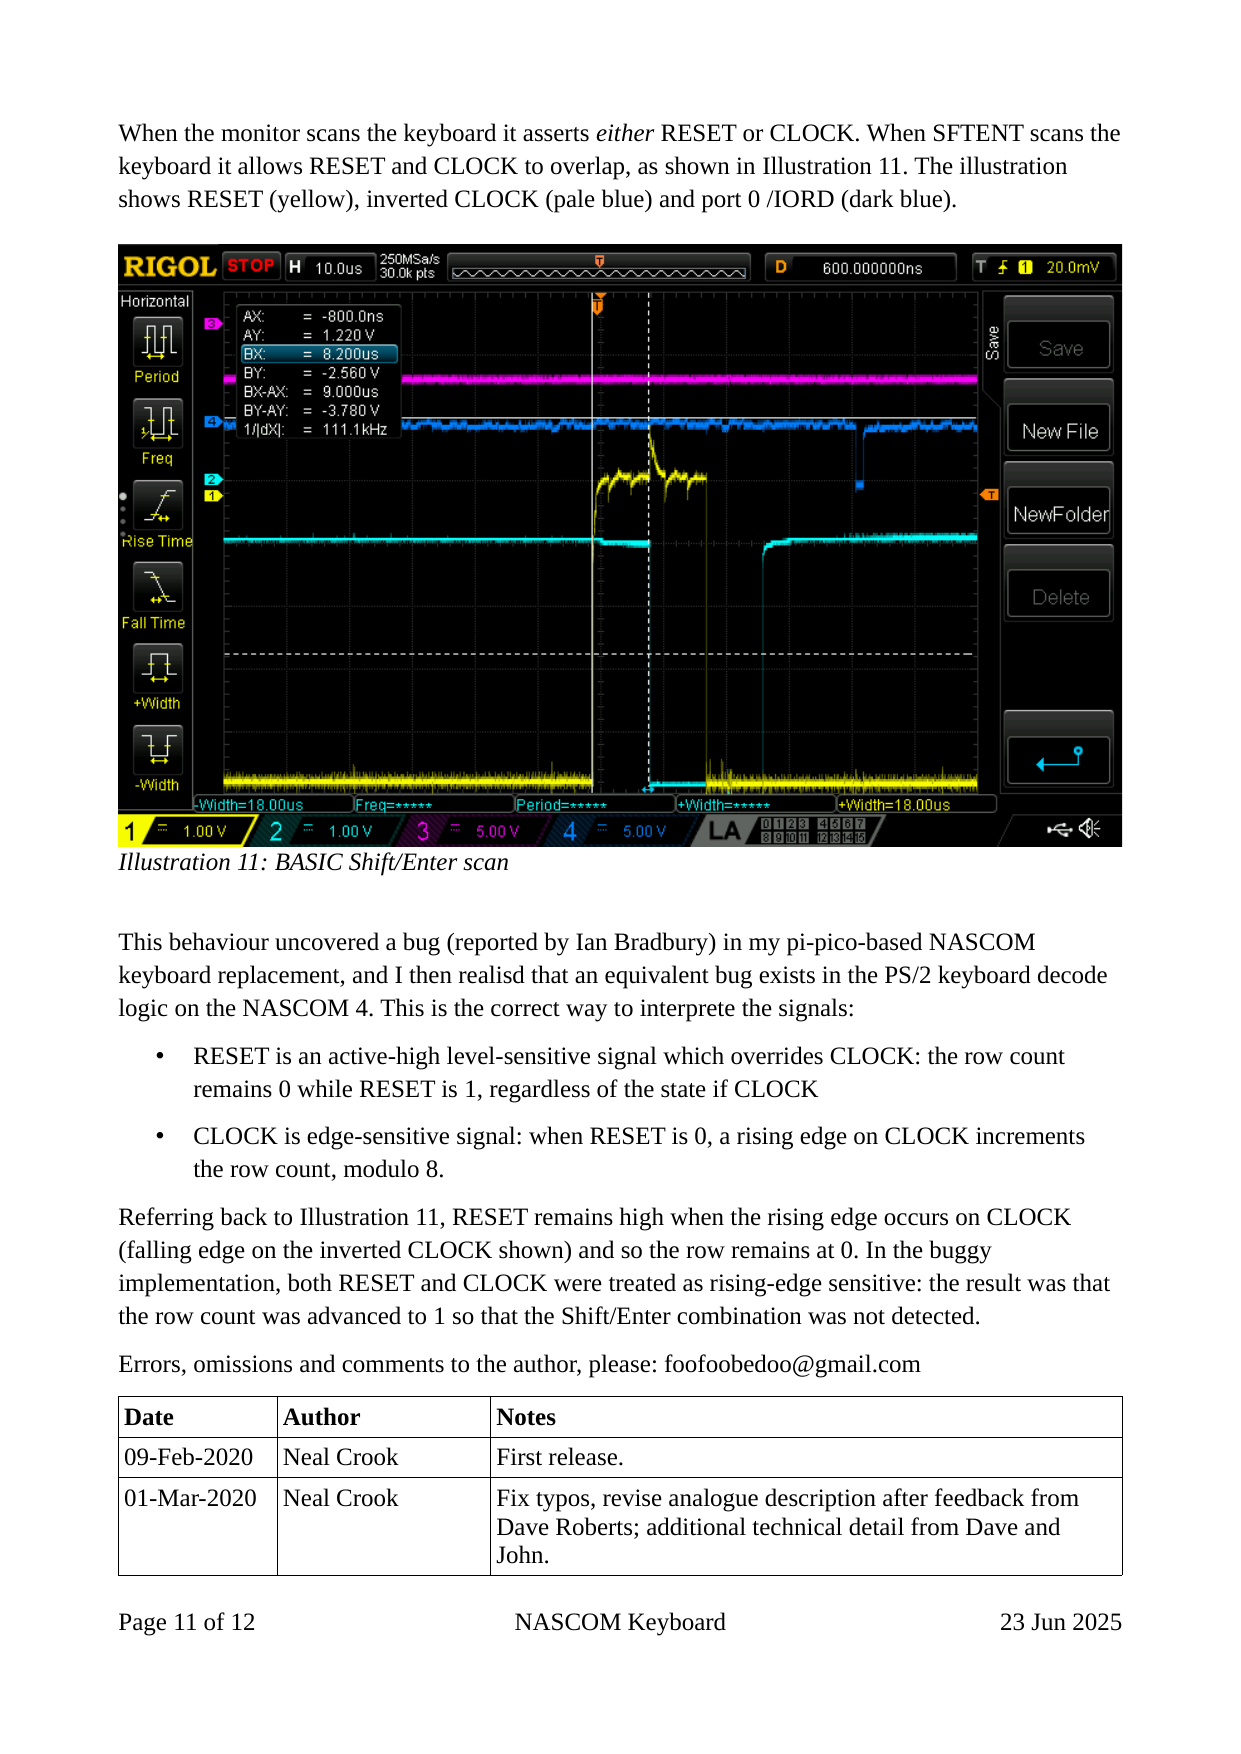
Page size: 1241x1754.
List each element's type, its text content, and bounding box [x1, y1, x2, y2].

list CLOCK is edge-sensitive signal: when RESET is 0, a rising edge on CLOCK increments the row count, modulo 8. [156, 1121, 1122, 1183]
list RESET is an active-high level-sensitive signal which overrides CLOCK: the row count remains 0 while RESET is 1, regardless of the state if CLOCK [156, 1041, 1122, 1103]
text This behaviour uncovered a bug (reported by Ian Bradbury) in my pi-pico-based NASCOM keyboard replacement, and I then realisd that an equivalent bug exists in the PS/2 keyboard decode logic on the NASCOM 4. This is the correct way to interprete the signals: [118, 927, 1122, 1022]
table_cell Neal Crook [278, 1478, 490, 1575]
table_cell Fix typos, revise analogue description after feedback from Dave Roberts; additional technical detail from Dave and John. [491, 1478, 1122, 1575]
picture [118, 244, 1123, 847]
text Illustration 11: BASIC Shift/Enter scan [118, 847, 1122, 875]
table_header Date [119, 1397, 277, 1437]
table_header Notes [491, 1397, 1122, 1437]
text When the monitor scans the keyboard it asserts either RESET or CLOCK. When SFTENT scans the keyboard it allows RESET and CLOCK to overlap, as shown in Illustration 11. The illustration shows RESET (yellow), inverted CLOCK (pale blue) and port 0 /IORD (dark blue). [118, 118, 1122, 213]
text Errors, omissions and comments to the author, please: foofoobedoo@gmail.com [118, 1349, 1122, 1377]
text Referring back to Illustration 11, RESET remains high when the rising edge occurs on CLOCK (falling edge on the inverted CLOCK shown) and so the row remains at 0. In the buggy implementation, both RESET and CLOCK were treated as rising-edge sensitive: the result was that the row count was advanced to 1 so that the Shift/Enter combination was not detected. [118, 1202, 1122, 1330]
table_cell 01-Mar-2020 [119, 1478, 277, 1575]
table_cell First release. [491, 1438, 1122, 1477]
table_cell 09-Feb-2020 [119, 1438, 277, 1477]
table_cell Neal Crook [278, 1438, 490, 1477]
table_header Author [278, 1397, 490, 1437]
